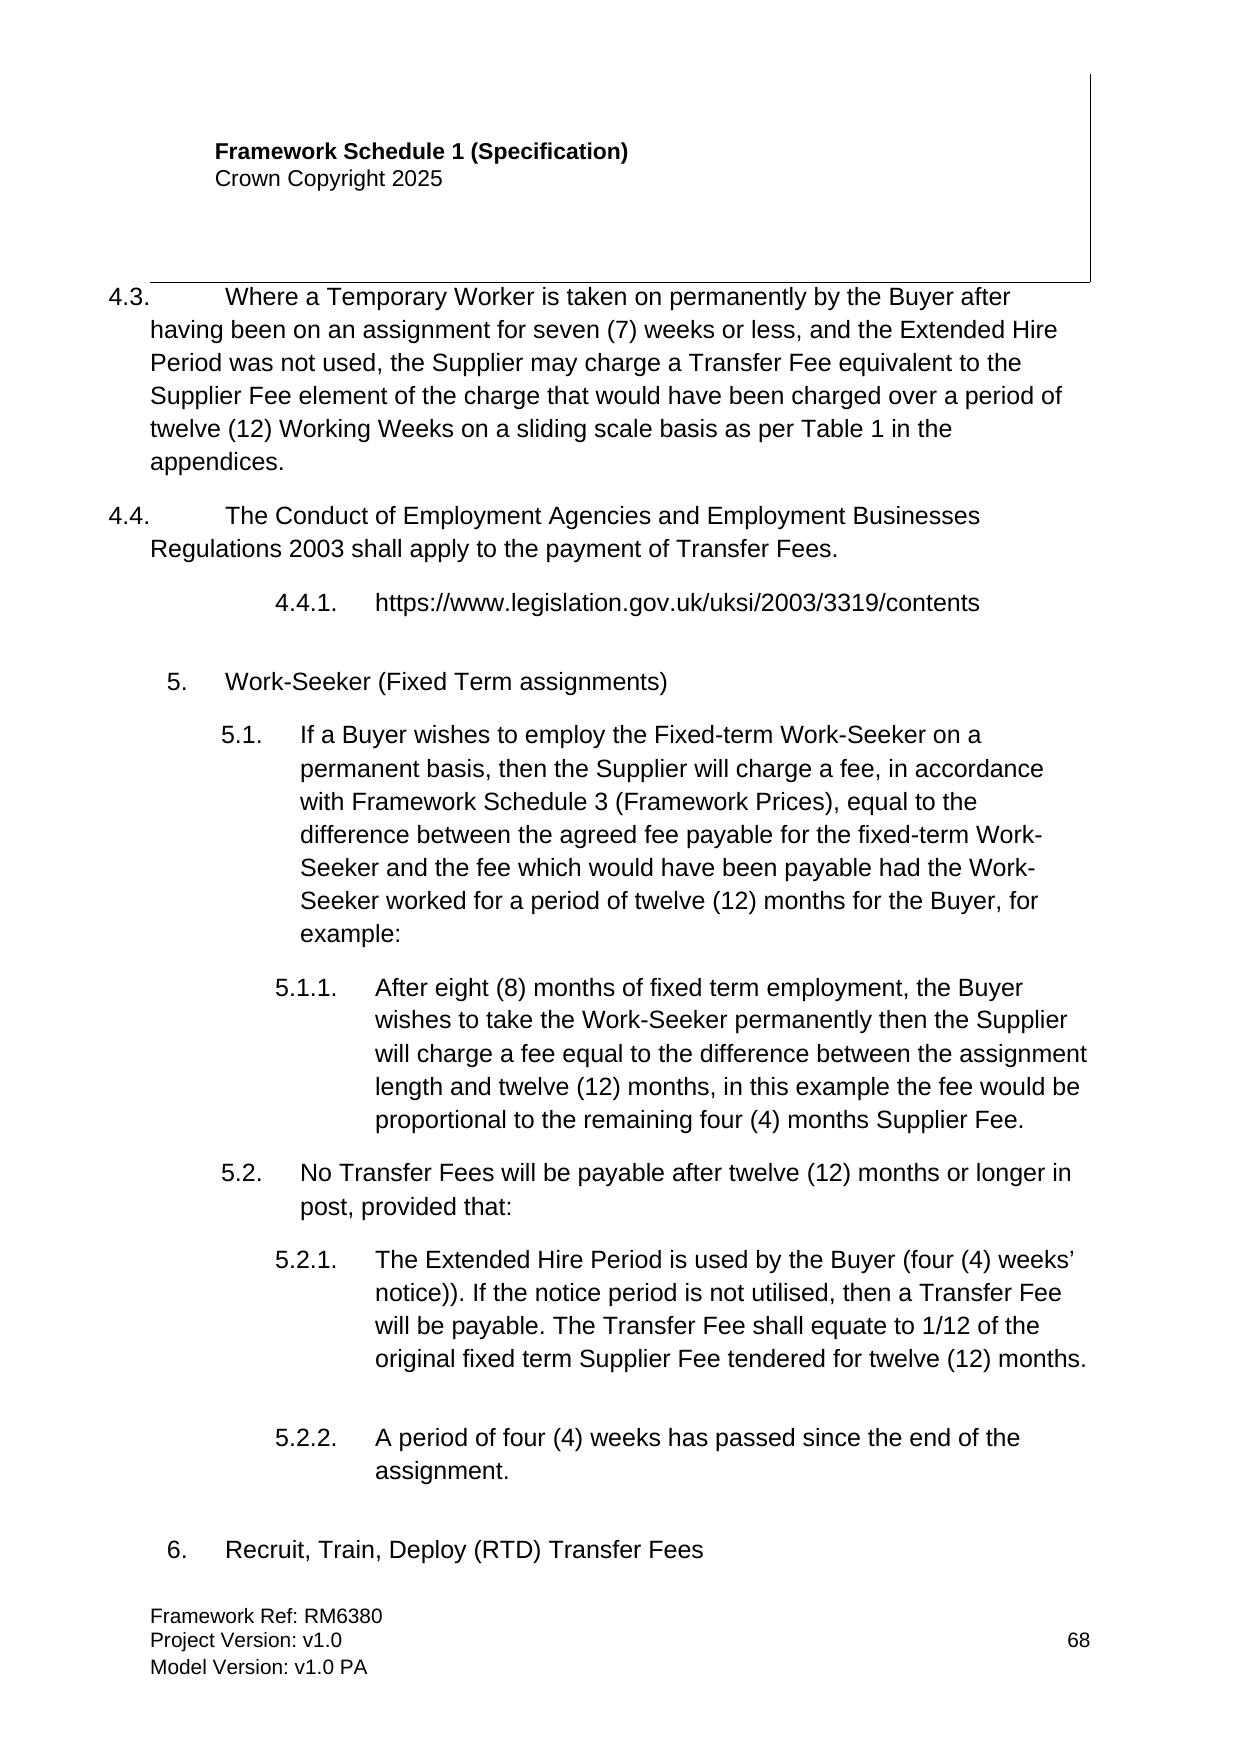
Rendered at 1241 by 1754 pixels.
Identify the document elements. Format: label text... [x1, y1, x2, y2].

list Work-Seeker (Fixed Term assignments) [187, 667, 1090, 695]
list If a Buyer wishes to employ the Fixed-term Work-Seeker on a permanent basis, then the Supplier will charge a fee, in accordance with Framework Schedule 3 (Framework Prices), equal to the difference between the agreed fee payable for the fixed-term Work-Seeker and the fee which would have been payable had the Work-Seeker worked for a period of twelve (12) months for the Buyer, for example: [262, 721, 1090, 947]
list https://www.legislation.gov.uk/uksi/2003/3319/contents [337, 588, 1090, 617]
list A period of four (4) weeks has passed since the end of the assignment. [337, 1423, 1090, 1485]
list The Conduct of Employment Agencies and Employment Businesses Regulations 2003 shall apply to the payment of Transfer Fees. [150, 501, 1084, 563]
list No Transfer Fees will be payable after twelve (12) months or longer in post, provided that: [262, 1158, 1090, 1220]
list After eight (8) months of fixed term employment, the Buyer wishes to take the Work-Seeker permanently then the Supplier will charge a fee equal to the difference between the assignment length and twelve (12) months, in this example the fee would be proportional to the remaining four (4) months Supplier Fee. [337, 972, 1090, 1133]
list Recruit, Train, Deploy (RTD) Transfer Fees [187, 1535, 1090, 1564]
list The Extended Hire Period is used by the Buyer (four (4) weeks’ notice)). If the notice period is not utilised, then a Transfer Fee will be payable. The Transfer Fee shall equate to 1/12 of the original fixed term Supplier Fee tendered for twelve (12) months. [337, 1245, 1090, 1373]
list Where a Temporary Worker is taken on permanently by the Buyer after having been on an assignment for seven (7) weeks or less, and the Extended Hire Period was not used, the Supplier may charge a Transfer Fee equivalent to the Supplier Fee element of the charge that would have been charged over a period of twelve (12) Working Weeks on a sliding scale basis as per Table 1 in the appendices. [150, 282, 1084, 476]
